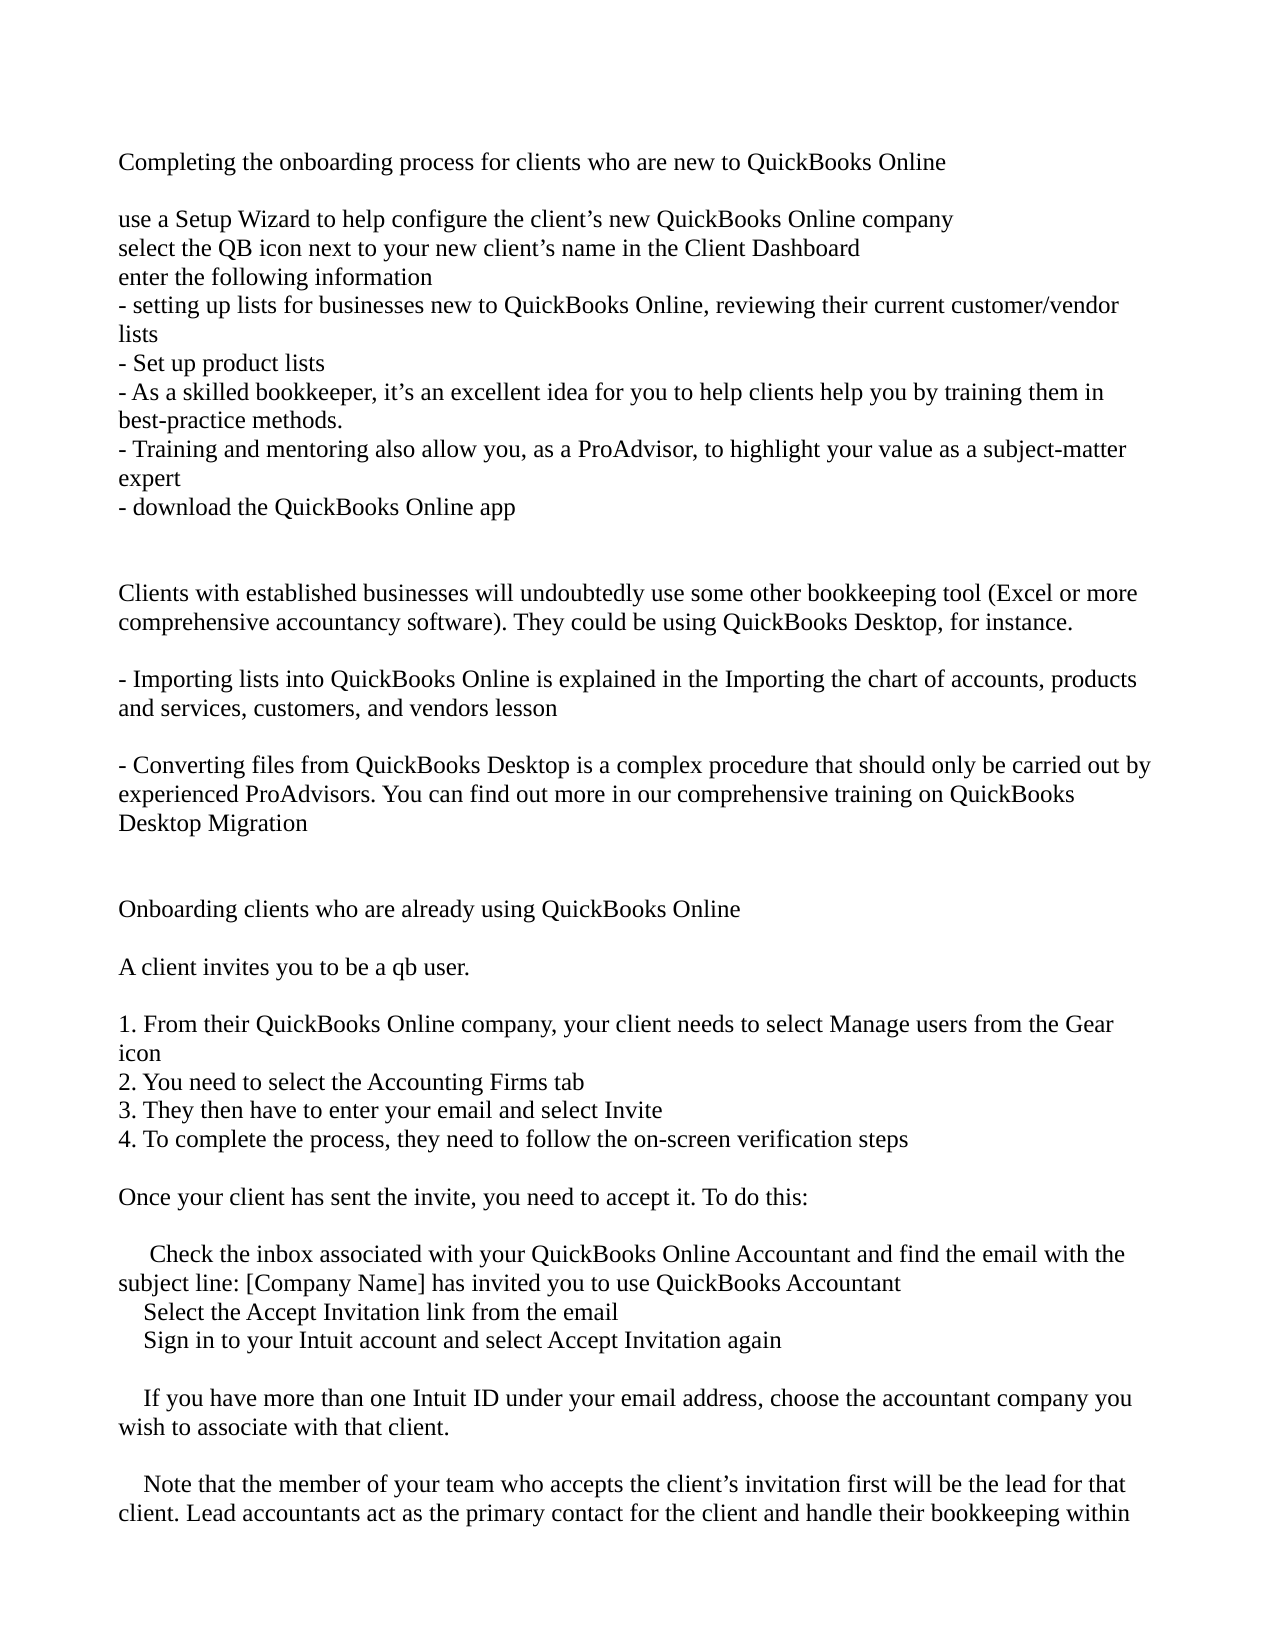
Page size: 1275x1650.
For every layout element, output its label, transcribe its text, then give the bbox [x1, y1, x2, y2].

text - Set up product lists [118, 348, 1157, 377]
text Onboarding clients who are already using QuickBooks Online [118, 894, 1157, 923]
text - Converting files from QuickBooks Desktop is a complex procedure that should only be carried out by experienced ProAdvisors. You can find out more in our comprehensive training on QuickBooks Desktop Migration [118, 751, 1157, 837]
text Note that the member of your team who accepts the client’s invitation first will be the lead for that client. Lead accountants act as the primary contact for the client and handle their bookkeeping within [118, 1469, 1157, 1527]
text enter the following information [118, 262, 1157, 291]
text - Importing lists into QuickBooks Online is explained in the Importing the chart of accounts, products and services, customers, and vendors lesson [118, 664, 1157, 722]
text Completing the onboarding process for clients who are new to QuickBooks Online [118, 147, 1157, 176]
text - As a skilled bookkeeper, it’s an excellent idea for you to help clients help you by training them in best-practice methods. [118, 377, 1157, 434]
text - Training and mentoring also allow you, as a ProAdvisor, to highlight your value as a subject-matter expert [118, 434, 1157, 492]
text Select the Accept Invitation link from the email [118, 1297, 1157, 1326]
text 2. You need to select the Accounting Firms tab [118, 1067, 1157, 1096]
text A client invites you to be a qb user. [118, 952, 1157, 981]
text - download the QuickBooks Online app [118, 492, 1157, 521]
text 3. They then have to enter your email and select Invite [118, 1096, 1157, 1124]
text - setting up lists for businesses new to QuickBooks Online, reviewing their current customer/vendor lists [118, 291, 1157, 348]
text Clients with established businesses will undoubtedly use some other bookkeeping tool (Excel or more comprehensive accountancy software). They could be using QuickBooks Desktop, for instance. [118, 578, 1157, 636]
text use a Setup Wizard to help configure the client’s new QuickBooks Online company [118, 204, 1157, 233]
text select the QB icon next to your new client’s name in the Client Dashboard [118, 233, 1157, 262]
text Sign in to your Intuit account and select Accept Invitation again [118, 1326, 1157, 1354]
text If you have more than one Intuit ID under your email address, choose the accountant company you wish to associate with that client. [118, 1383, 1157, 1441]
text Once your client has sent the invite, you need to accept it. To do this: [118, 1182, 1157, 1211]
text 4. To complete the process, they need to follow the on-screen verification steps [118, 1124, 1157, 1153]
text Check the inbox associated with your QuickBooks Online Accountant and find the email with the subject line: [Company Name] has invited you to use QuickBooks Accountant [118, 1239, 1157, 1297]
text 1. From their QuickBooks Online company, your client needs to select Manage users from the Gear icon [118, 1009, 1157, 1067]
